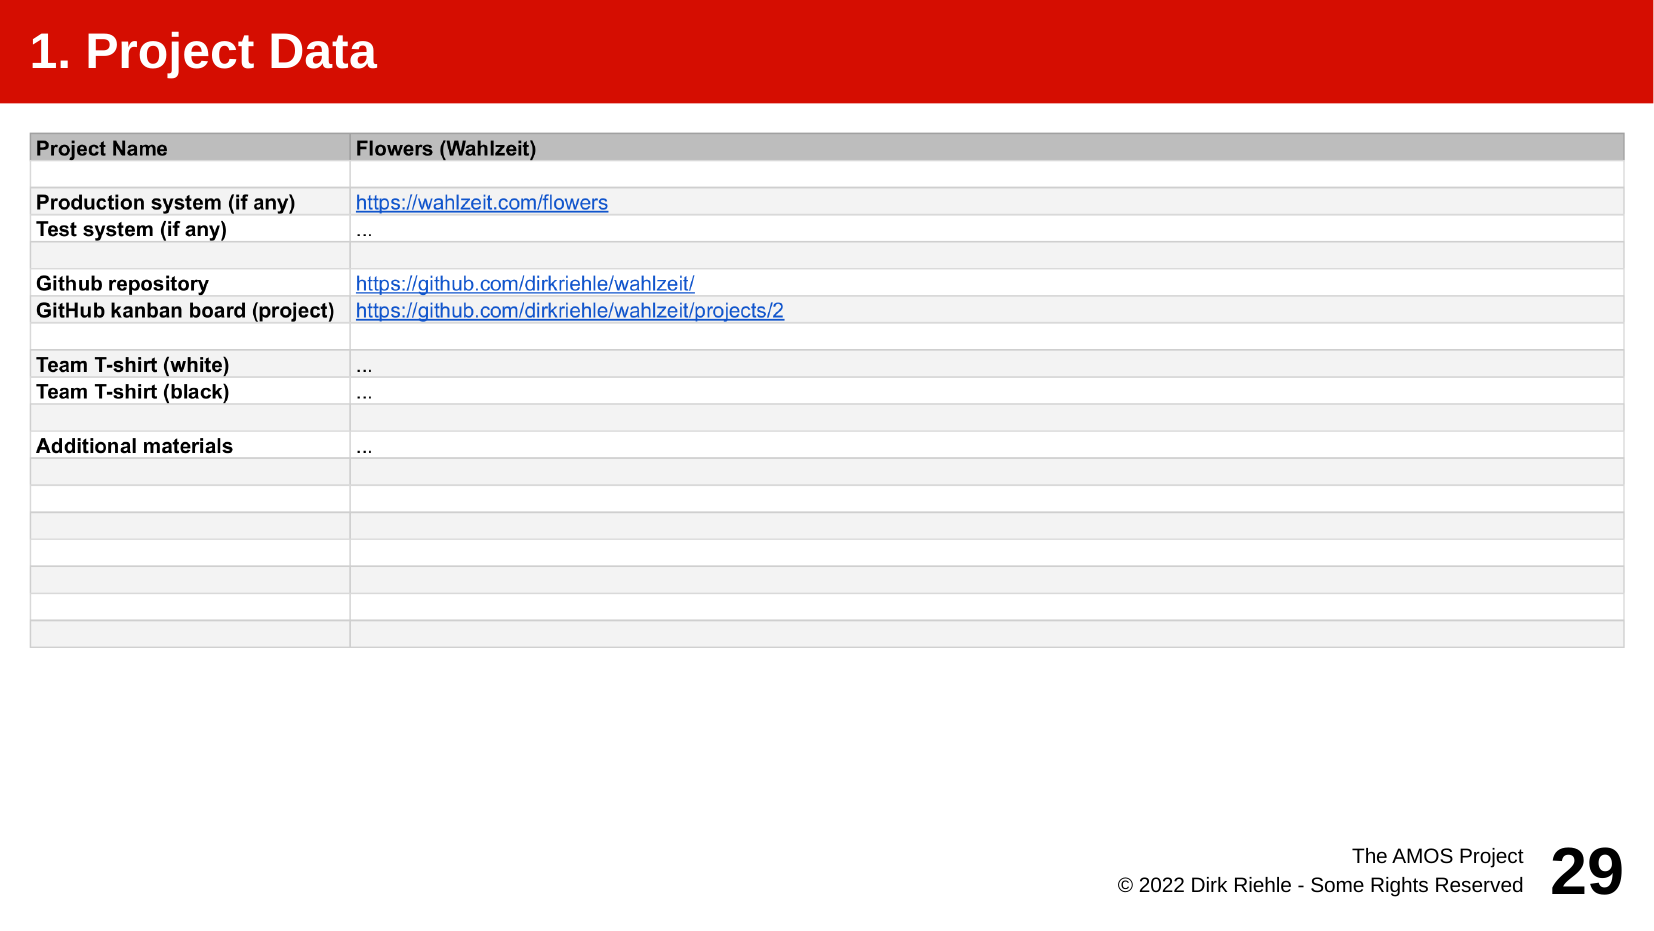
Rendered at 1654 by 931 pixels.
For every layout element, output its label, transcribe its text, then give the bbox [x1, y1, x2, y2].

title 1. Project Data [0, 0, 1654, 104]
picture [29, 132, 1625, 648]
